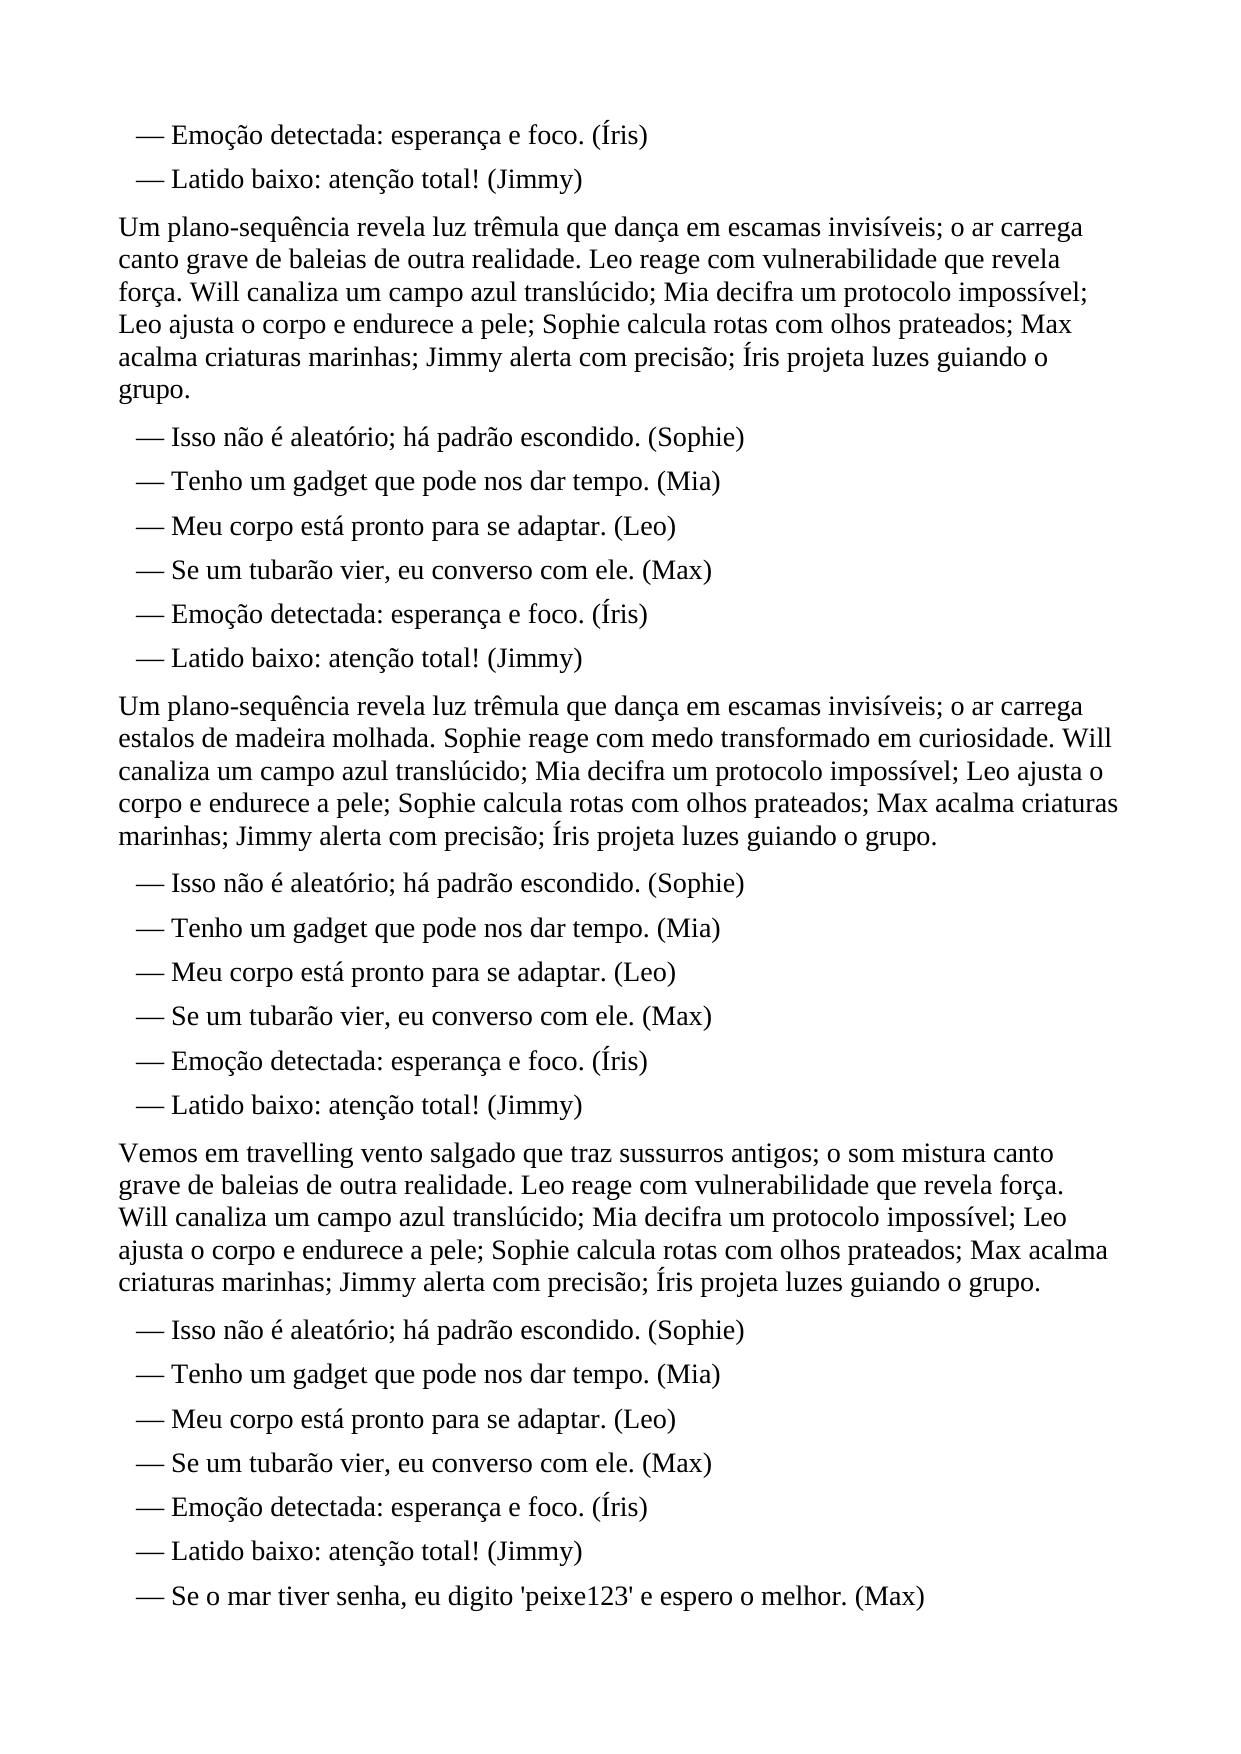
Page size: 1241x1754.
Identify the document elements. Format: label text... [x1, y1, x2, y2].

text — Isso não é aleatório; há padrão escondido. (Sophie) [118, 420, 1122, 452]
text — Tenho um gadget que pode nos dar tempo. (Mia) [118, 464, 1122, 497]
text — Se o mar tiver senha, eu digito 'peixe123' e espero o melhor. (Max) [118, 1579, 1122, 1611]
text — Latido baixo: atenção total! (Jimmy) [118, 1534, 1122, 1567]
text — Emoção detectada: esperança e foco. (Íris) [118, 1044, 1122, 1076]
text — Tenho um gadget que pode nos dar tempo. (Mia) [118, 1357, 1122, 1390]
text — Isso não é aleatório; há padrão escondido. (Sophie) [118, 1313, 1122, 1346]
text — Latido baixo: atenção total! (Jimmy) [118, 1088, 1122, 1120]
text Um plano-sequência revela luz trêmula que dança em escamas invisíveis; o ar carrega canto grave de baleias de outra realidade. Leo reage com vulnerabilidade que revela força. Will canaliza um campo azul translúcido; Mia decifra um protocolo impossível; Leo ajusta o corpo e endurece a pele; Sophie calcula rotas com olhos prateados; Max acalma criaturas marinhas; Jimmy alerta com precisão; Íris projeta luzes guiando o grupo. [118, 210, 1122, 404]
text — Isso não é aleatório; há padrão escondido. (Sophie) [118, 867, 1122, 899]
text — Tenho um gadget que pode nos dar tempo. (Mia) [118, 911, 1122, 943]
text — Emoção detectada: esperança e foco. (Íris) [118, 118, 1122, 151]
text — Meu corpo está pronto para se adaptar. (Leo) [118, 1402, 1122, 1434]
text — Emoção detectada: esperança e foco. (Íris) [118, 1490, 1122, 1523]
text — Meu corpo está pronto para se adaptar. (Leo) [118, 955, 1122, 987]
text — Meu corpo está pronto para se adaptar. (Leo) [118, 508, 1122, 541]
text — Se um tubarão vier, eu converso com ele. (Max) [118, 553, 1122, 585]
text — Latido baixo: atenção total! (Jimmy) [118, 162, 1122, 195]
text Vemos em travelling vento salgado que traz sussurros antigos; o som mistura canto grave de baleias de outra realidade. Leo reage com vulnerabilidade que revela força. Will canaliza um campo azul translúcido; Mia decifra um protocolo impossível; Leo ajusta o corpo e endurece a pele; Sophie calcula rotas com olhos prateados; Max acalma criaturas marinhas; Jimmy alerta com precisão; Íris projeta luzes guiando o grupo. [118, 1136, 1122, 1298]
text — Emoção detectada: esperança e foco. (Íris) [118, 597, 1122, 629]
text Um plano-sequência revela luz trêmula que dança em escamas invisíveis; o ar carrega estalos de madeira molhada. Sophie reage com medo transformado em curiosidade. Will canaliza um campo azul translúcido; Mia decifra um protocolo impossível; Leo ajusta o corpo e endurece a pele; Sophie calcula rotas com olhos prateados; Max acalma criaturas marinhas; Jimmy alerta com precisão; Íris projeta luzes guiando o grupo. [118, 689, 1122, 851]
text — Se um tubarão vier, eu converso com ele. (Max) [118, 999, 1122, 1032]
text — Latido baixo: atenção total! (Jimmy) [118, 641, 1122, 674]
text — Se um tubarão vier, eu converso com ele. (Max) [118, 1446, 1122, 1478]
